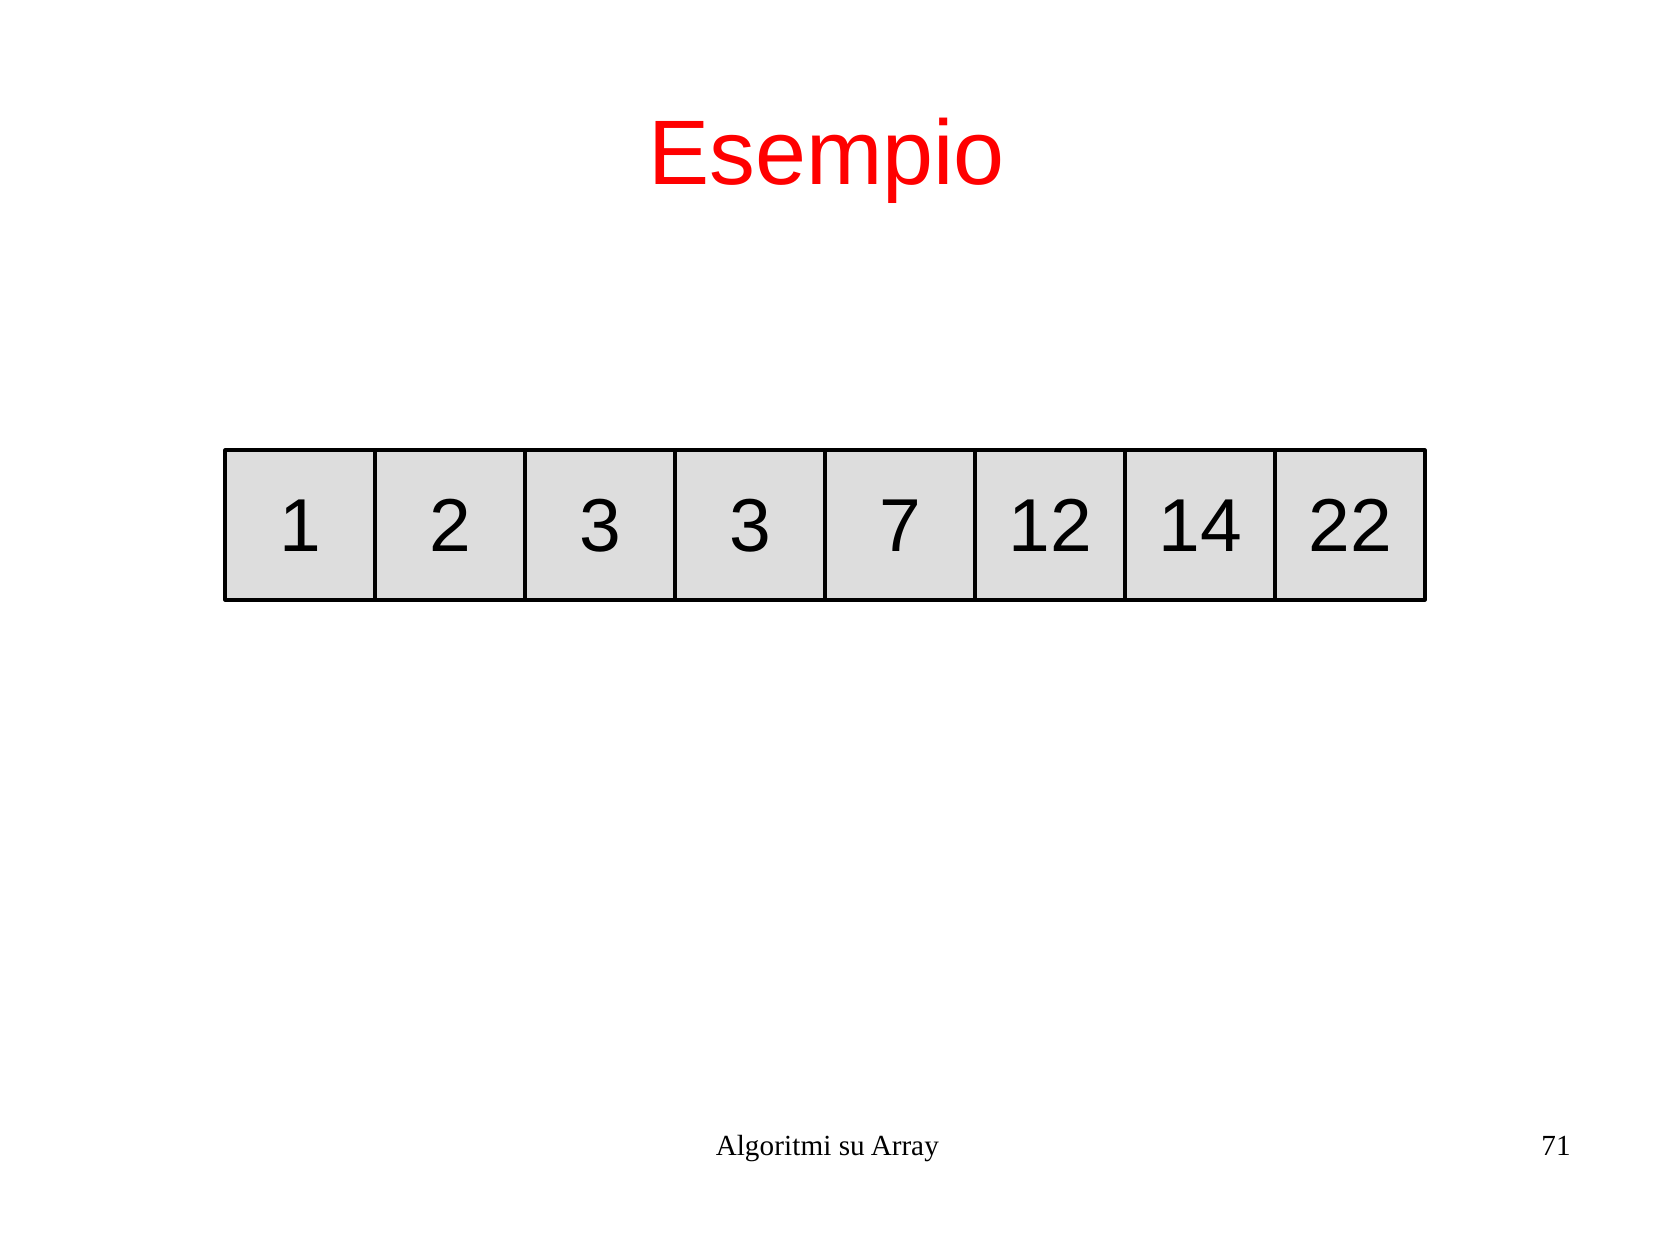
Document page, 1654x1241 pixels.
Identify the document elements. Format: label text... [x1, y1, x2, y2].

text_box 3 [675, 450, 826, 601]
text_box 12 [976, 450, 1125, 601]
text_box 14 [1125, 450, 1275, 601]
text_box 3 [526, 450, 675, 601]
text_box 22 [1275, 450, 1426, 601]
title Esempio [82, 49, 1571, 257]
text_box 7 [826, 450, 976, 601]
text_box 2 [376, 450, 526, 601]
text_box 1 [225, 450, 376, 601]
